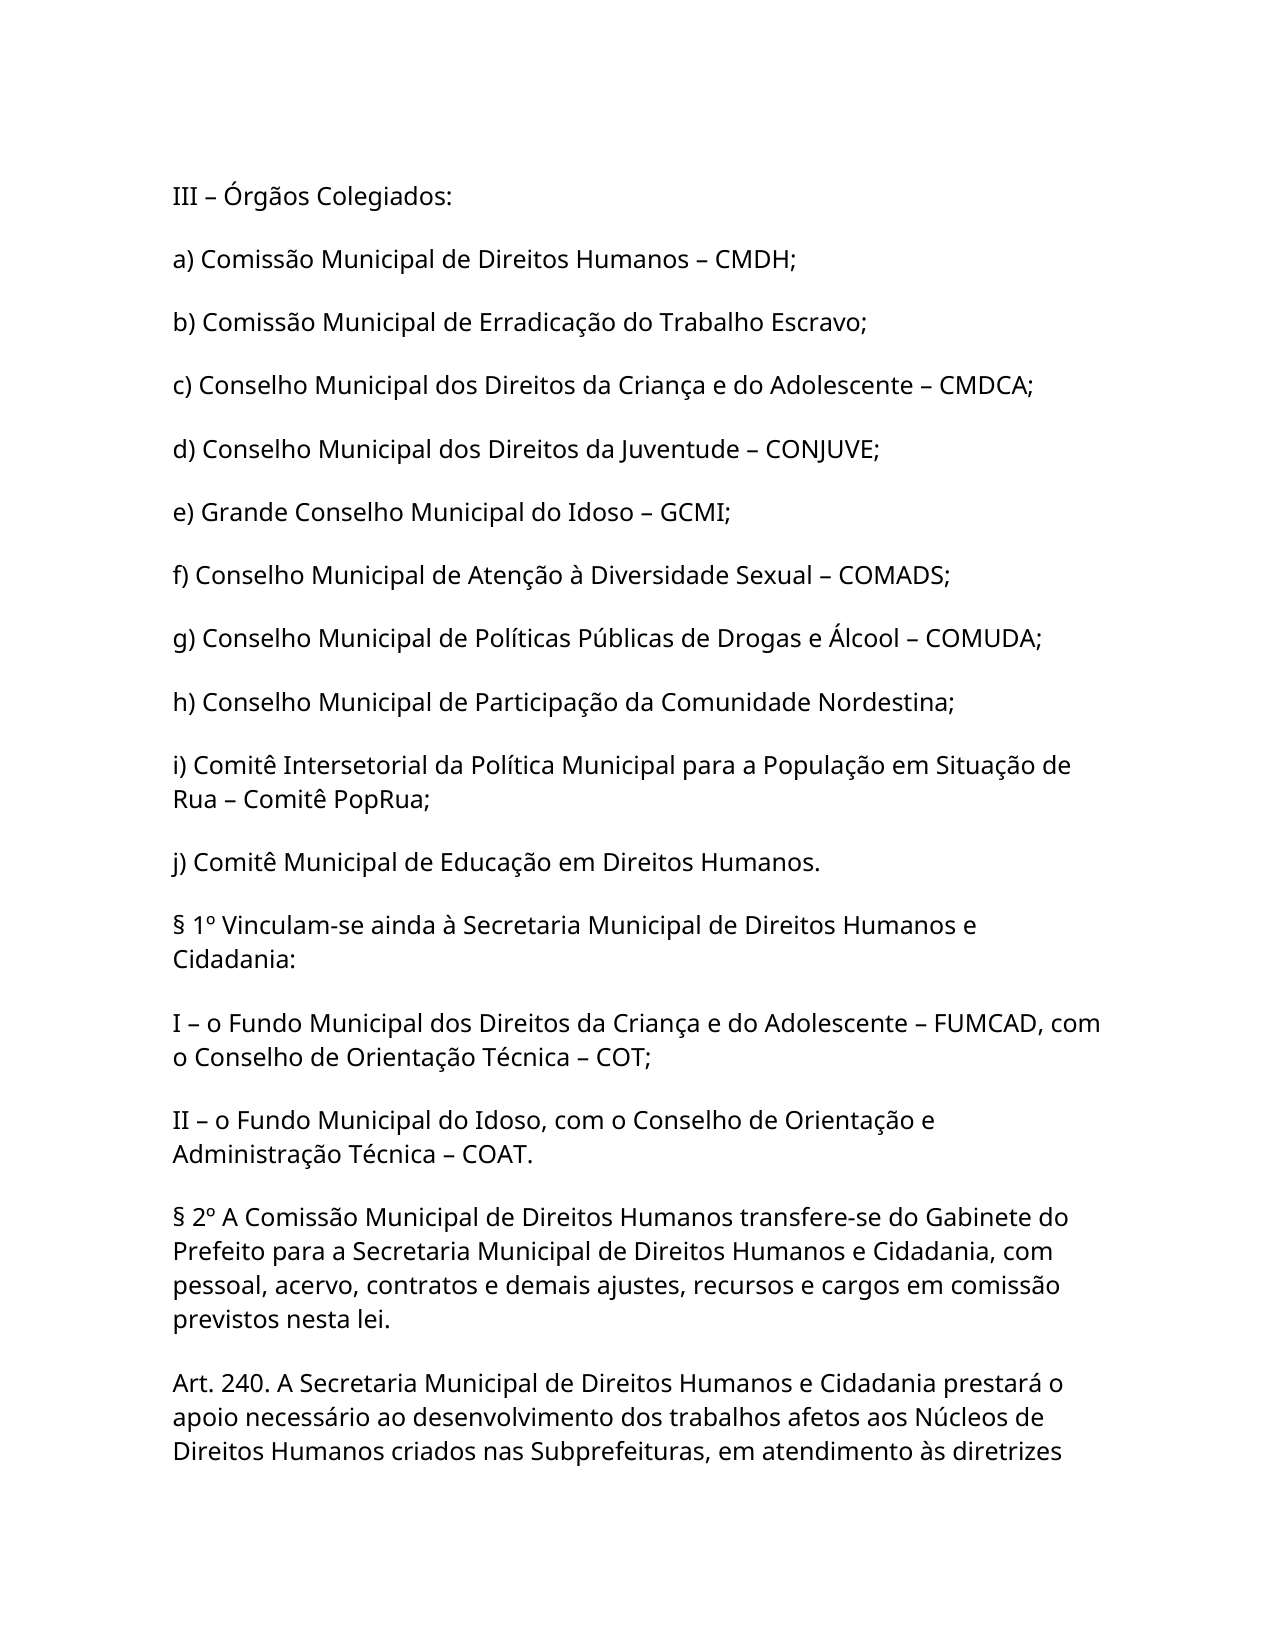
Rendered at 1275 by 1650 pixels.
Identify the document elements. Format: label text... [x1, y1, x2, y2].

table_header III – Órgãos Colegiados: a) Comissão Municipal de Direitos Humanos – CMDH; b) Comissão Municipal de Erradicação do Trabalho Escravo; c) Conselho Municipal dos Direitos da Criança e do Adolescente – CMDCA; d) Conselho Municipal dos Direitos da Juventude – CONJUVE; e) Grande Conselho Municipal do Idoso – GCMI; f) Conselho Municipal de Atenção à Diversidade Sexual – COMADS; g) Conselho Municipal de Políticas Públicas de Drogas e Álcool – COMUDA; h) Conselho Municipal de Participação da Comunidade Nordestina; i) Comitê Intersetorial da Política Municipal para a População em Situação de Rua – Comitê PopRua; j) Comitê Municipal de Educação em Direitos Humanos. § 1º Vinculam-se ainda à Secretaria Municipal de Direitos Humanos e Cidadania: I – o Fundo Municipal dos Direitos da Criança e do Adolescente – FUMCAD, com o Conselho de Orientação Técnica – COT; II – o Fundo Municipal do Idoso, com o Conselho de Orientação e Administração Técnica – COAT. § 2º A Comissão Municipal de Direitos Humanos transfere-se do Gabinete do Prefeito para a Secretaria Municipal de Direitos Humanos e Cidadania, com pessoal, acervo, contratos e demais ajustes, recursos e cargos em comissão previstos nesta lei. Art. 240. A Secretaria Municipal de Direitos Humanos e Cidadania prestará o apoio necessário ao desenvolvimento dos trabalhos afetos aos Núcleos de Direitos Humanos criados nas Subprefeituras, em atendimento às diretrizes [171, 148, 1104, 1469]
